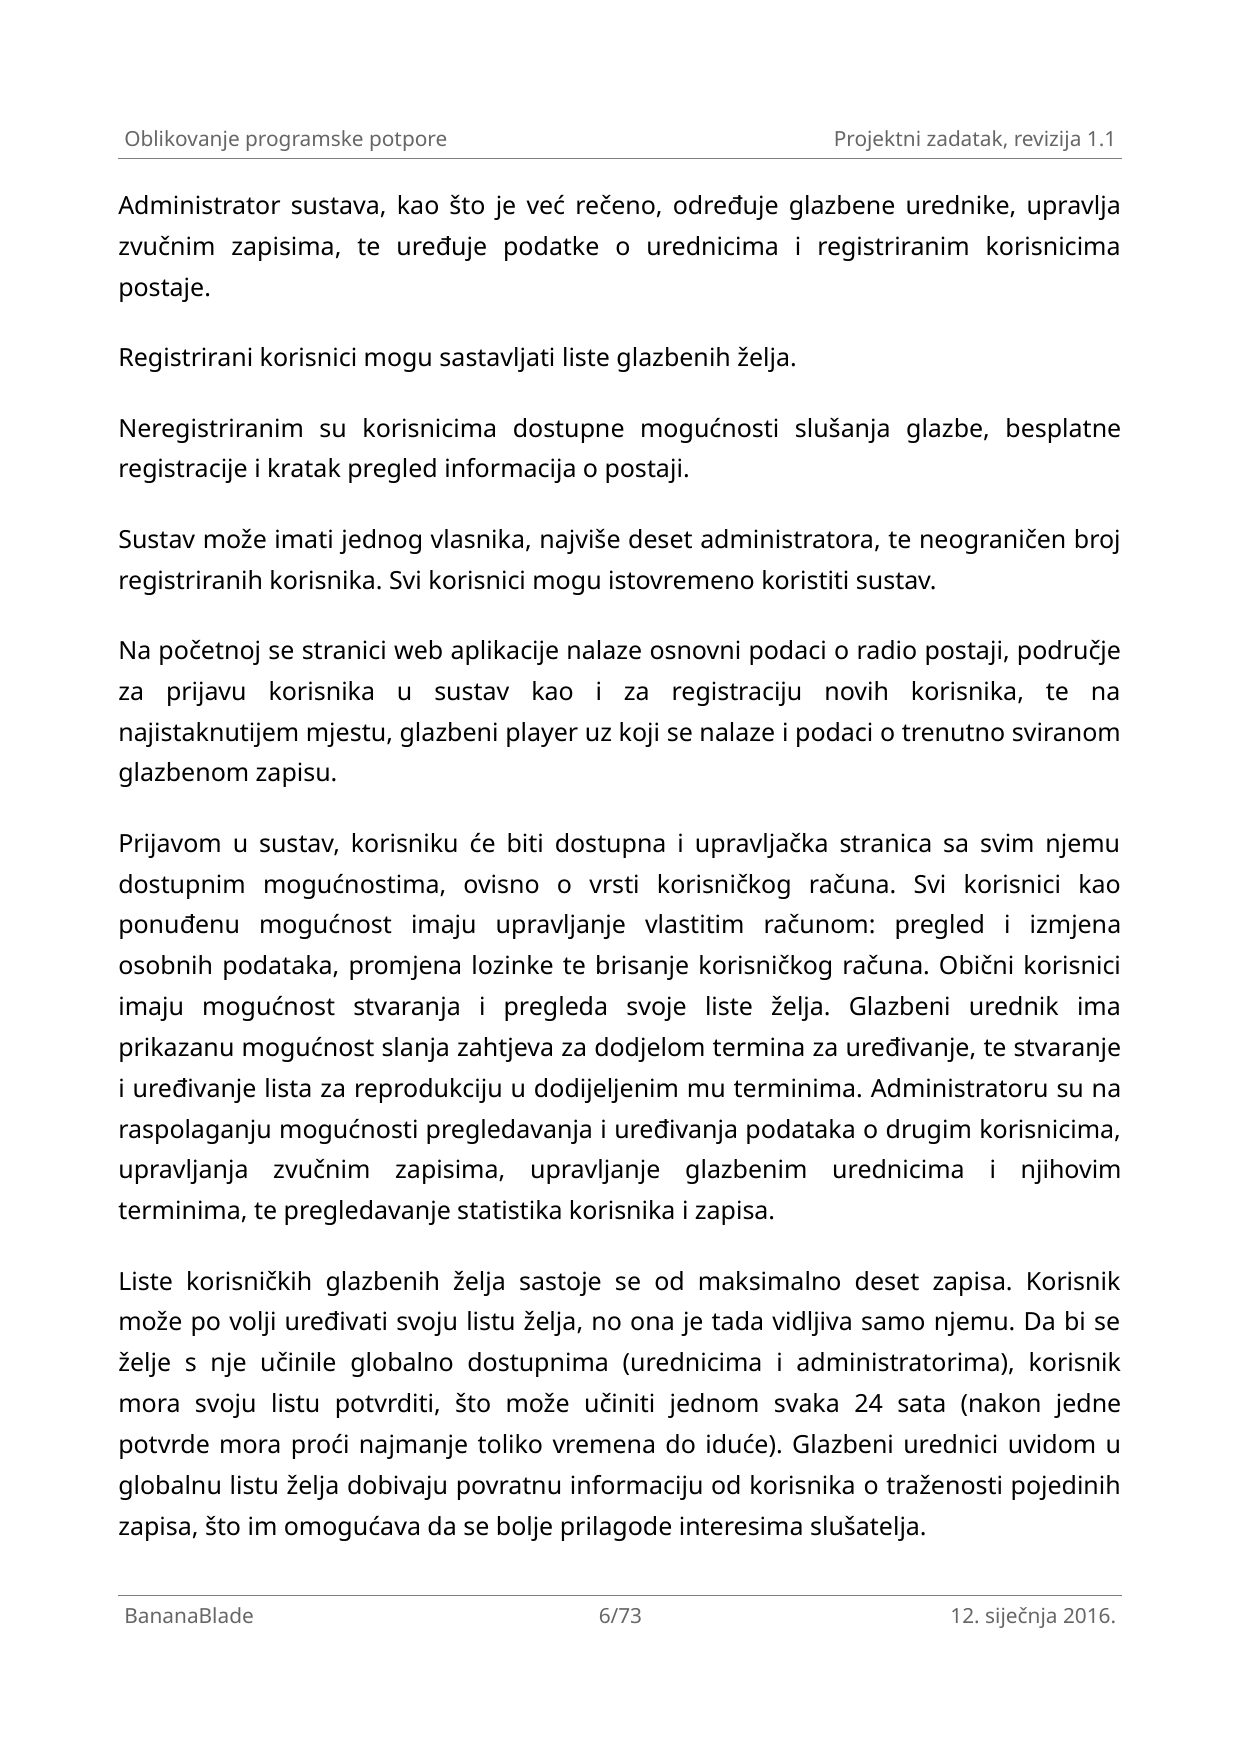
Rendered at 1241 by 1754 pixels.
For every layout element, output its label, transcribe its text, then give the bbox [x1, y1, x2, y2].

text Neregistriranim su korisnicima dostupne mogućnosti slušanja glazbe, besplatne registracije i kratak pregled informacija o postaji. [118, 410, 1122, 485]
text Registrirani korisnici mogu sastavljati liste glazbenih želja. [118, 340, 1122, 374]
text Sustav može imati jednog vlasnika, najviše deset administratora, te neograničen broj registriranih korisnika. Svi korisnici mogu istovremeno koristiti sustav. [118, 521, 1122, 596]
text Liste korisničkih glazbenih želja sastoje se od maksimalno deset zapisa. Korisnik može po volji uređivati svoju listu želja, no ona je tada vidljiva samo njemu. Da bi se želje s nje učinile globalno dostupnima (urednicima i administratorima), korisnik mora svoju listu potvrditi, što može učiniti jednom svaka 24 sata (nakon jedne potvrde mora proći najmanje toliko vremena do iduće). Glazbeni urednici uvidom u globalnu listu želja dobivaju povratnu informaciju od korisnika o traženosti pojedinih zapisa, što im omogućava da se bolje prilagode interesima slušatelja. [118, 1263, 1122, 1542]
text Administrator sustava, kao što je već rečeno, određuje glazbene urednike, upravlja zvučnim zapisima, te uređuje podatke o urednicima i registriranim korisnicima postaje. [118, 188, 1122, 304]
text Prijavom u sustav, korisniku će biti dostupna i upravljačka stranica sa svim njemu dostupnim mogućnostima, ovisno o vrsti korisničkog računa. Svi korisnici kao ponuđenu mogućnost imaju upravljanje vlastitim računom: pregled i izmjena osobnih podataka, promjena lozinke te brisanje korisničkog računa. Obični korisnici imaju mogućnost stvaranja i pregleda svoje liste želja. Glazbeni urednik ima prikazanu mogućnost slanja zahtjeva za dodjelom termina za uređivanje, te stvaranje i uređivanje lista za reprodukciju u dodijeljenim mu terminima. Administratoru su na raspolaganju mogućnosti pregledavanja i uređivanja podataka o drugim korisnicima, upravljanja zvučnim zapisima, upravljanje glazbenim urednicima i njihovim terminima, te pregledavanje statistika korisnika i zapisa. [118, 825, 1122, 1227]
text Na početnoj se stranici web aplikacije nalaze osnovni podaci o radio postaji, područje za prijavu korisnika u sustav kao i za registraciju novih korisnika, te na najistaknutijem mjestu, glazbeni player uz koji se nalaze i podaci o trenutno sviranom glazbenom zapisu. [118, 633, 1122, 789]
